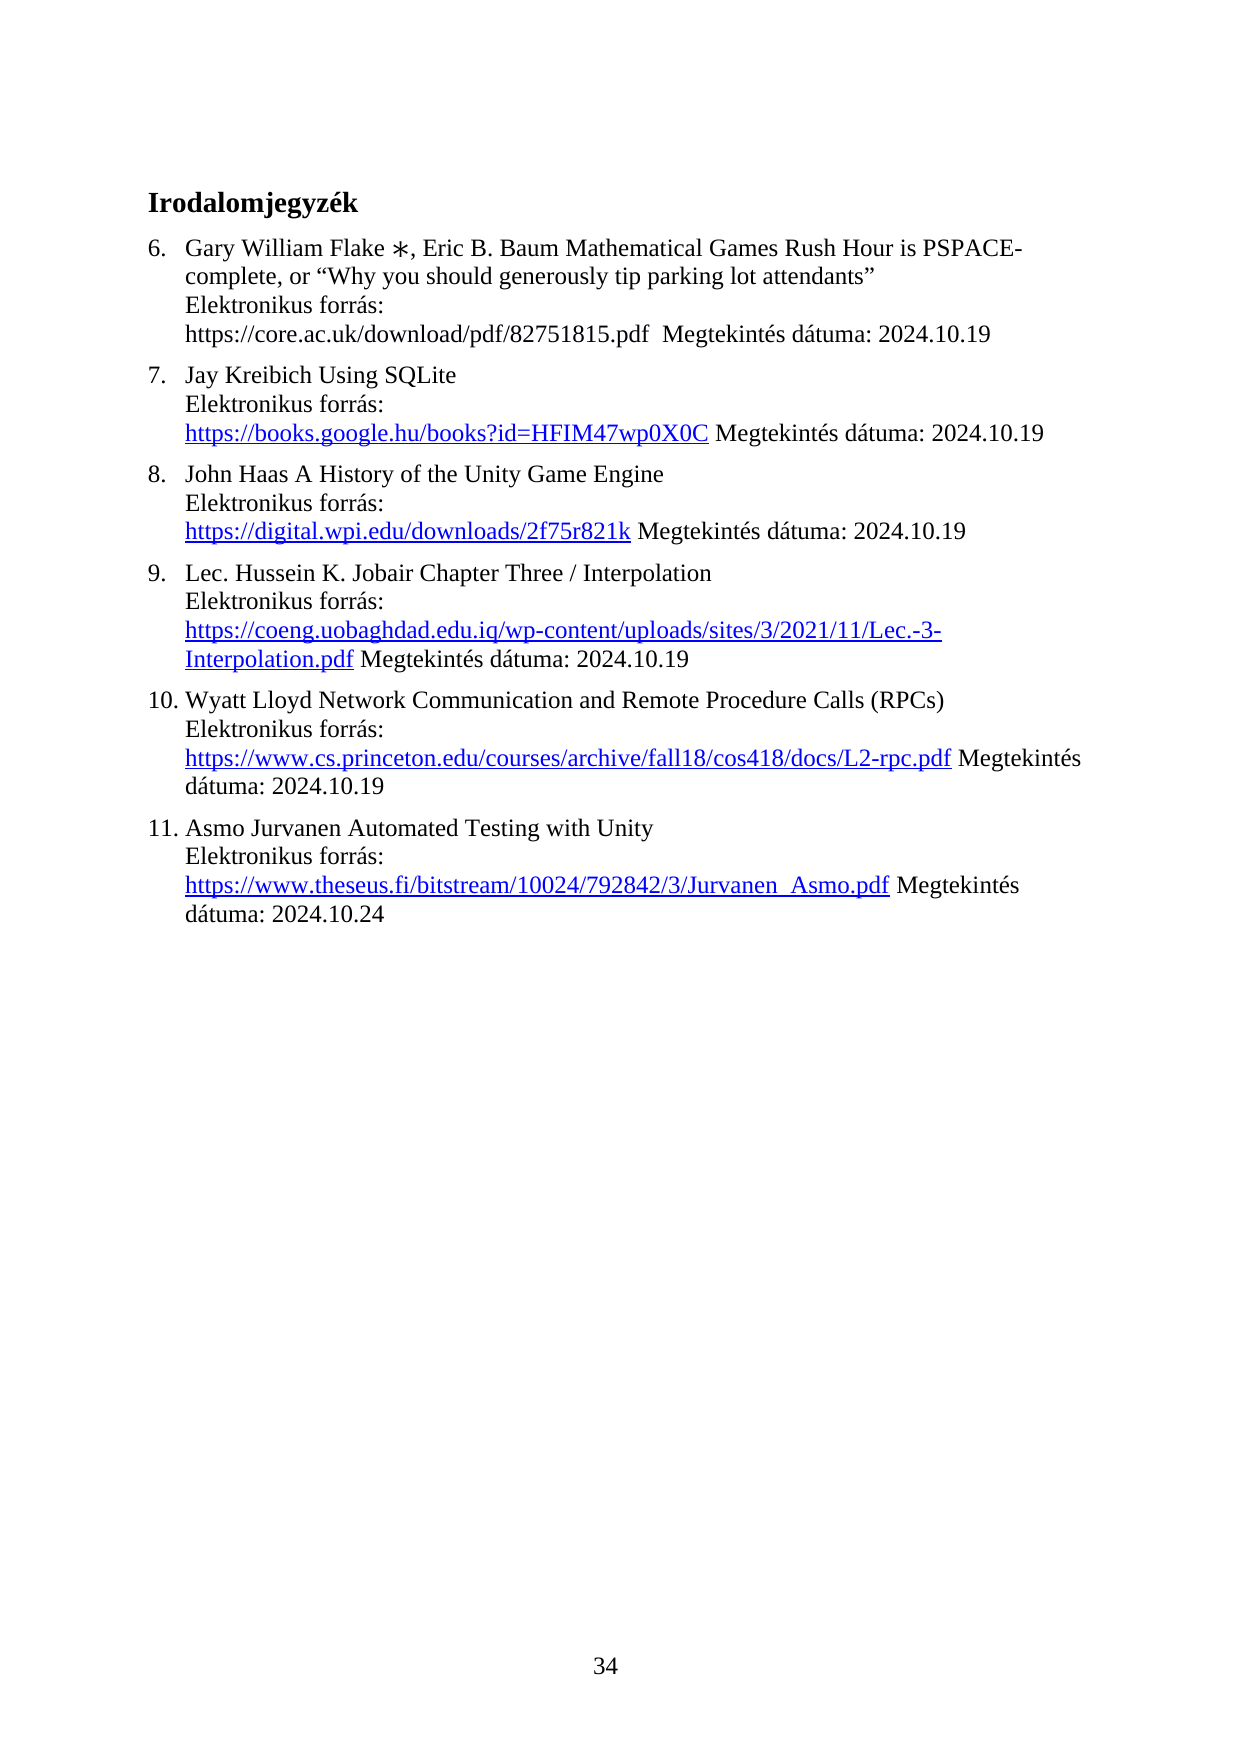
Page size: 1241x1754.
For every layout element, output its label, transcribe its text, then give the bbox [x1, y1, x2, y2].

list Gary William Flake ∗, Eric B. Baum Mathematical Games Rush Hour is PSPACE-complete, or “Why you should generously tip parking lot attendants” Elektronikus forrás: https://core.ac.uk/download/pdf/82751815.pdf Megtekintés dátuma: 2024.10.19 [148, 231, 1092, 348]
subtitle Irodalomjegyzék [148, 185, 1092, 219]
list John Haas A History of the Unity Game Engine Elektronikus forrás: https://digital.wpi.edu/downloads/2f75r821k Megtekintés dátuma: 2024.10.19 [148, 459, 1092, 545]
list Lec. Hussein K. Jobair Chapter Three / Interpolation Elektronikus forrás: https://coeng.uobaghdad.edu.iq/wp-content/uploads/sites/3/2021/11/Lec.-3-Interpolation.pdf Megtekintés dátuma: 2024.10.19 [148, 558, 1092, 673]
list Asmo Jurvanen Automated Testing with Unity Elektronikus forrás: https://www.theseus.fi/bitstream/10024/792842/3/Jurvanen_Asmo.pdf Megtekintés dátuma: 2024.10.24 [148, 813, 1092, 928]
list Jay Kreibich Using SQLite Elektronikus forrás: https://books.google.hu/books?id=HFIM47wp0X0C Megtekintés dátuma: 2024.10.19 [148, 360, 1092, 446]
list Wyatt Lloyd Network Communication and Remote Procedure Calls (RPCs) Elektronikus forrás: https://www.cs.princeton.edu/courses/archive/fall18/cos418/docs/L2-rpc.pdf Megtekintés dátuma: 2024.10.19 [148, 685, 1092, 800]
